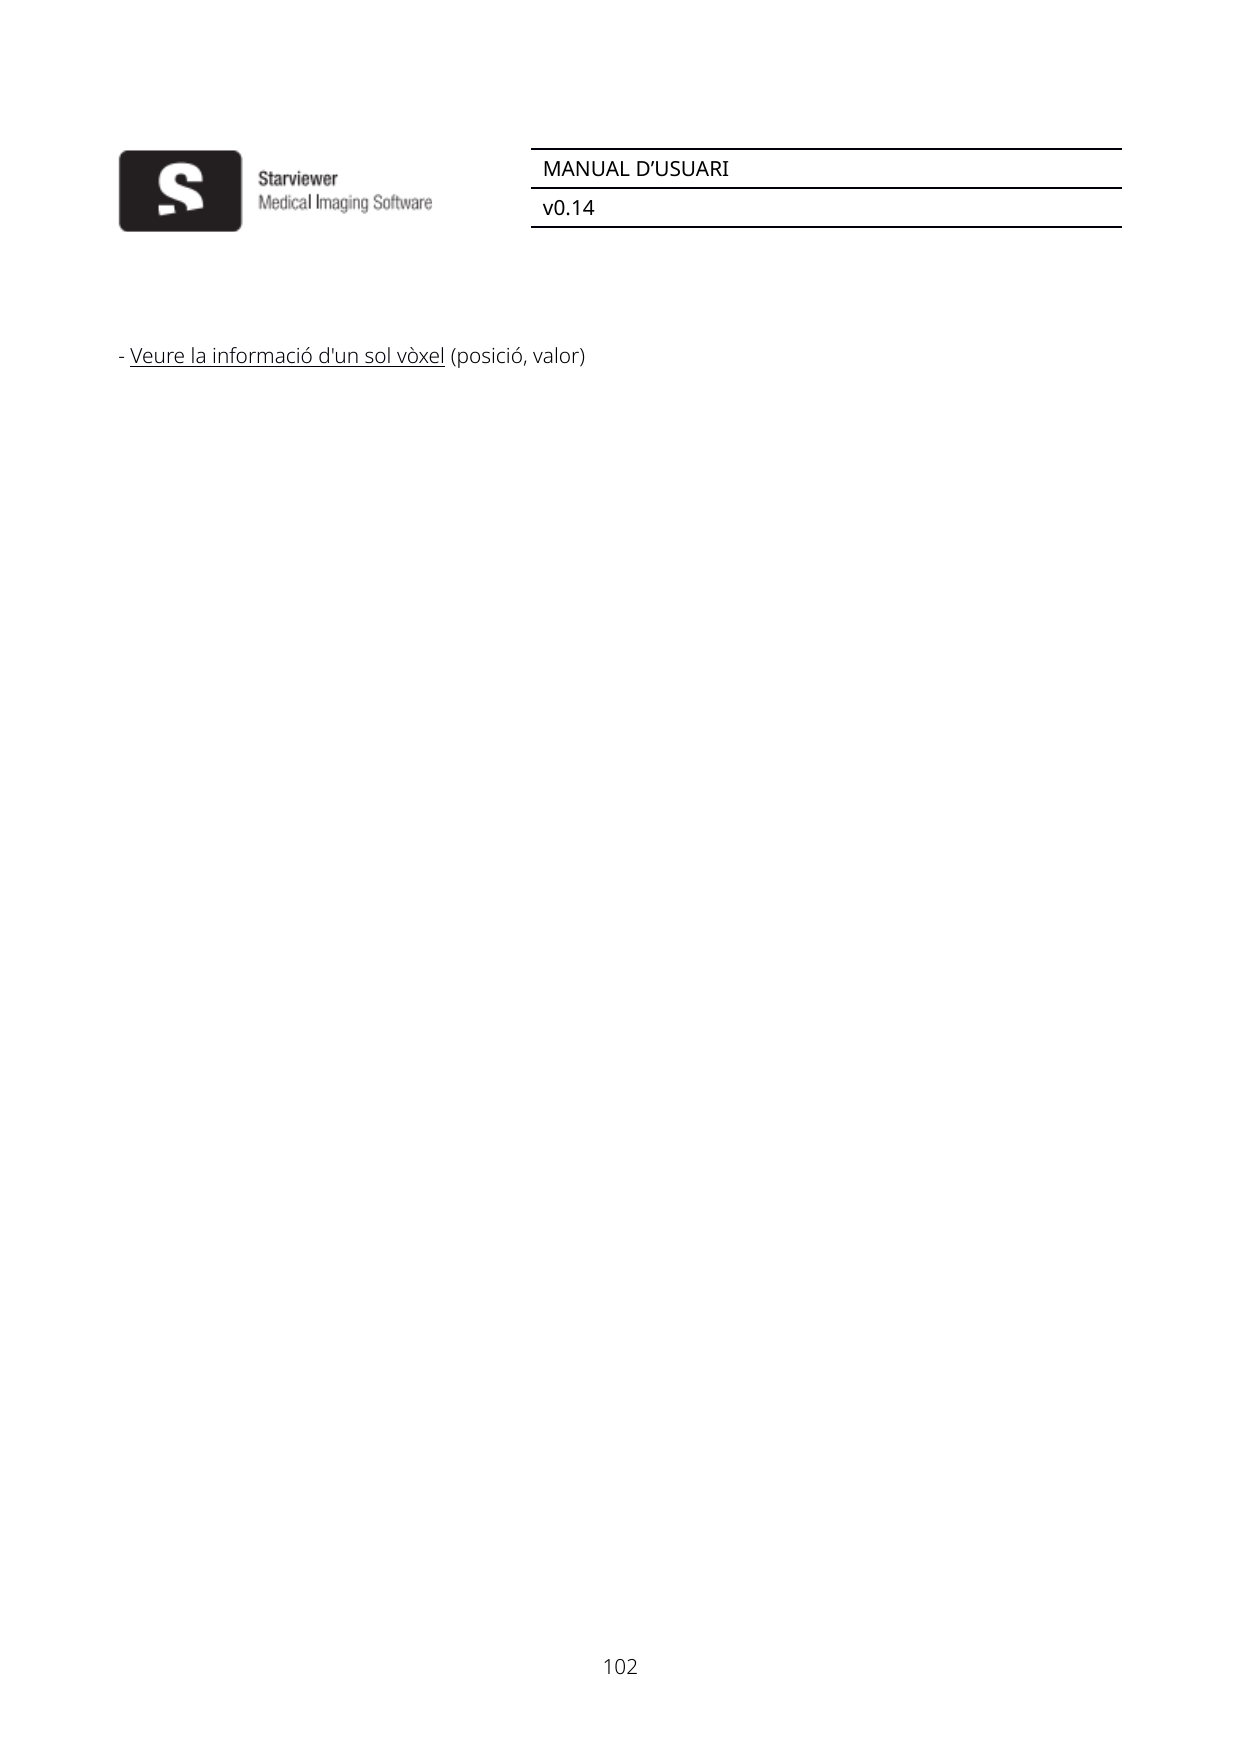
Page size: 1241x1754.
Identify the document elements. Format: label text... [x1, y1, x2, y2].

list - Veure la informació d'un sol vòxel (posició, valor) [118, 341, 1122, 370]
